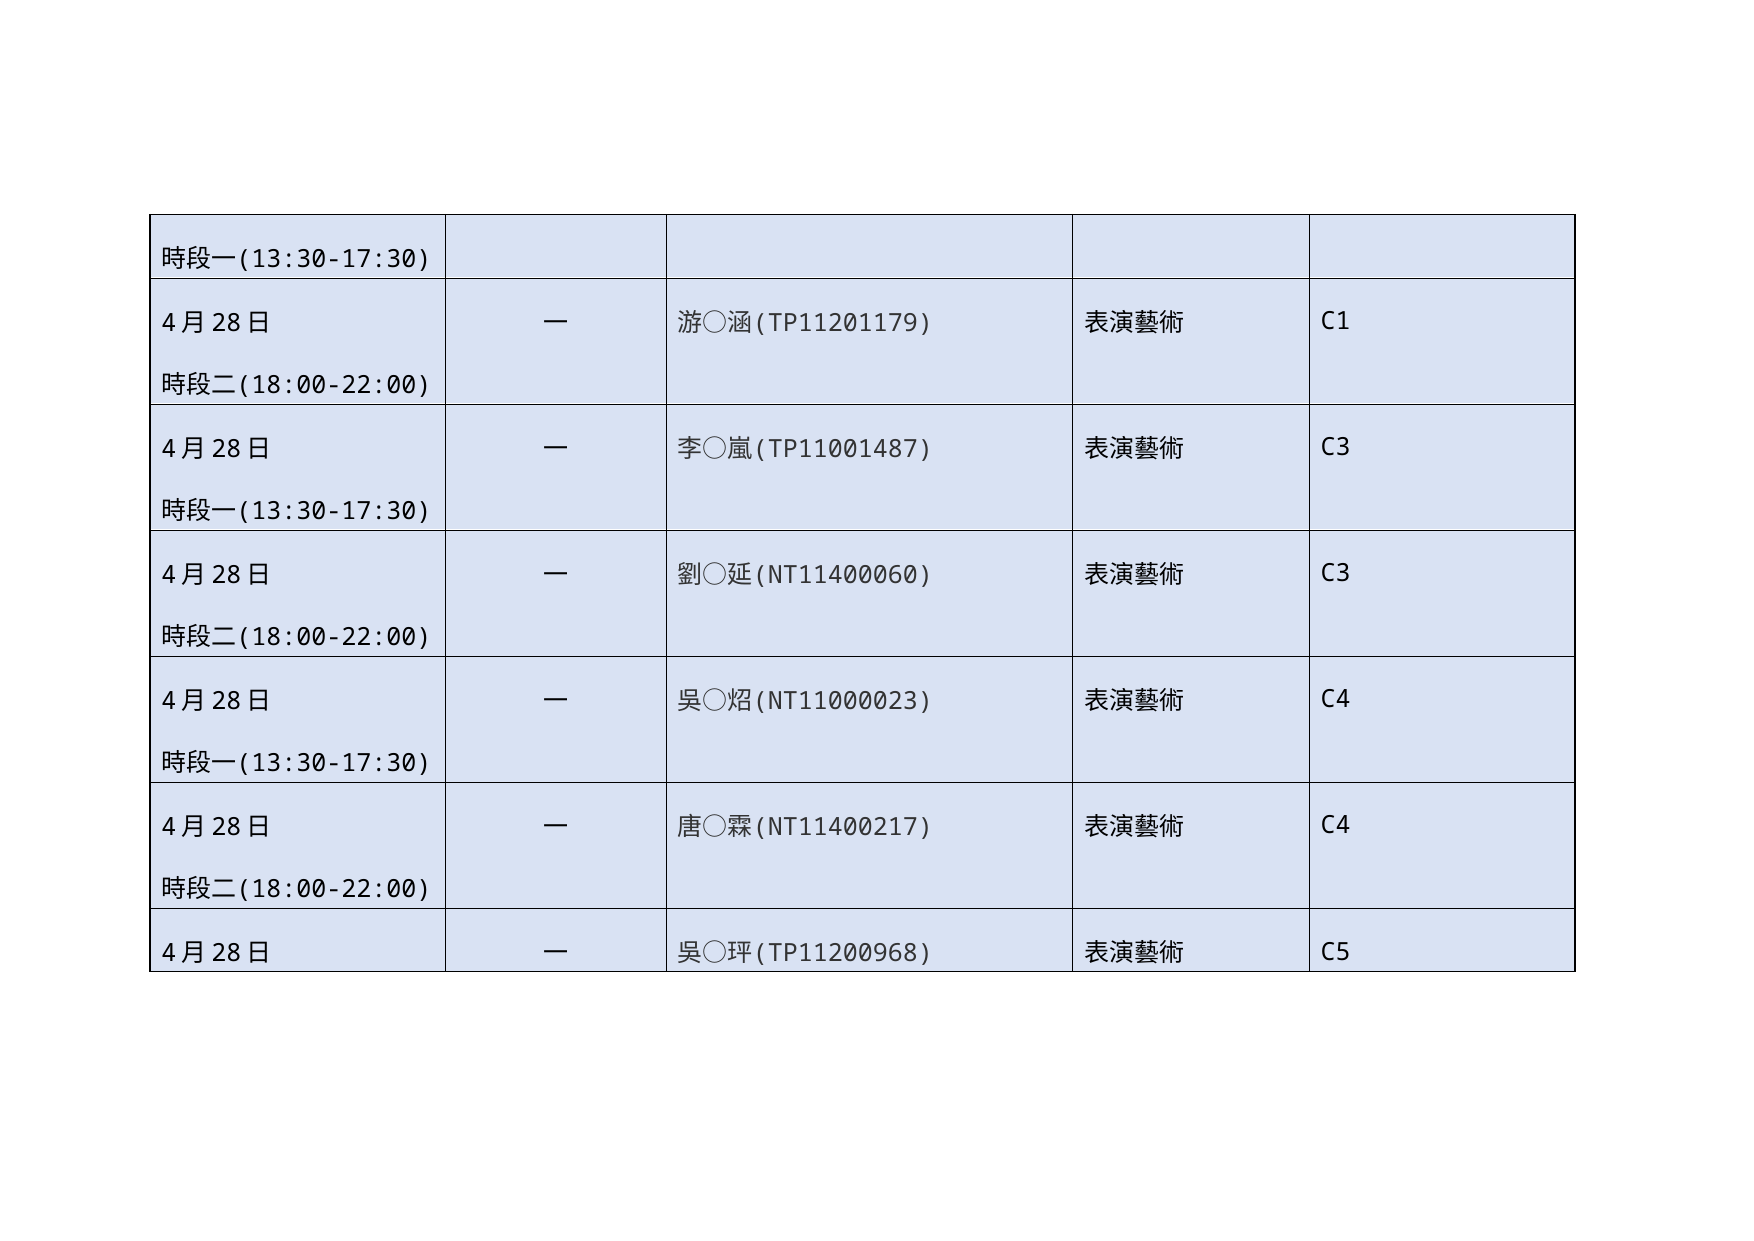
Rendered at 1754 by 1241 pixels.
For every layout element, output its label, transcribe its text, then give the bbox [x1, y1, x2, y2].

table_cell [667, 215, 1072, 277]
table_cell 唐○霖(NT11400217) [667, 783, 1072, 908]
table_cell 表演藝術 [1073, 657, 1309, 782]
table_cell 4月28日 時段一(13:30-17:30) [151, 657, 445, 782]
table_cell 表演藝術 [1073, 405, 1309, 529]
table_cell 時段一(13:30-17:30) [151, 215, 445, 277]
table_cell 表演藝術 [1073, 531, 1309, 656]
table_cell 4月28日 時段二(18:00-22:00) [151, 783, 445, 908]
table_cell [446, 215, 666, 277]
table_cell C3 [1310, 531, 1574, 656]
table_cell 吳○玶(TP11200968) [667, 909, 1072, 971]
table_cell 一 [446, 783, 666, 908]
table_cell 4月28日 時段二(18:00-22:00) [151, 531, 445, 656]
table_cell 一 [446, 279, 666, 403]
table_cell 李○嵐(TP11001487) [667, 405, 1072, 529]
table_cell [1073, 215, 1309, 277]
table_cell [1310, 215, 1574, 277]
table_cell 游○涵(TP11201179) [667, 279, 1072, 403]
table_cell 4月28日 時段二(18:00-22:00) [151, 279, 445, 403]
table_cell 4月28日 [151, 909, 445, 971]
table_cell 4月28日 時段一(13:30-17:30) [151, 405, 445, 529]
table_cell 表演藝術 [1073, 909, 1309, 971]
table_cell C4 [1310, 783, 1574, 908]
table_cell 表演藝術 [1073, 279, 1309, 403]
table_cell 一 [446, 405, 666, 529]
table_cell 劉○延(NT11400060) [667, 531, 1072, 656]
table_cell C4 [1310, 657, 1574, 782]
table_cell C1 [1310, 279, 1574, 403]
table_cell 一 [446, 657, 666, 782]
table_cell 一 [446, 909, 666, 971]
table_cell C5 [1310, 909, 1574, 971]
table_cell 吳○炤(NT11000023) [667, 657, 1072, 782]
table_cell C3 [1310, 405, 1574, 529]
table_cell 表演藝術 [1073, 783, 1309, 908]
table_cell 一 [446, 531, 666, 656]
